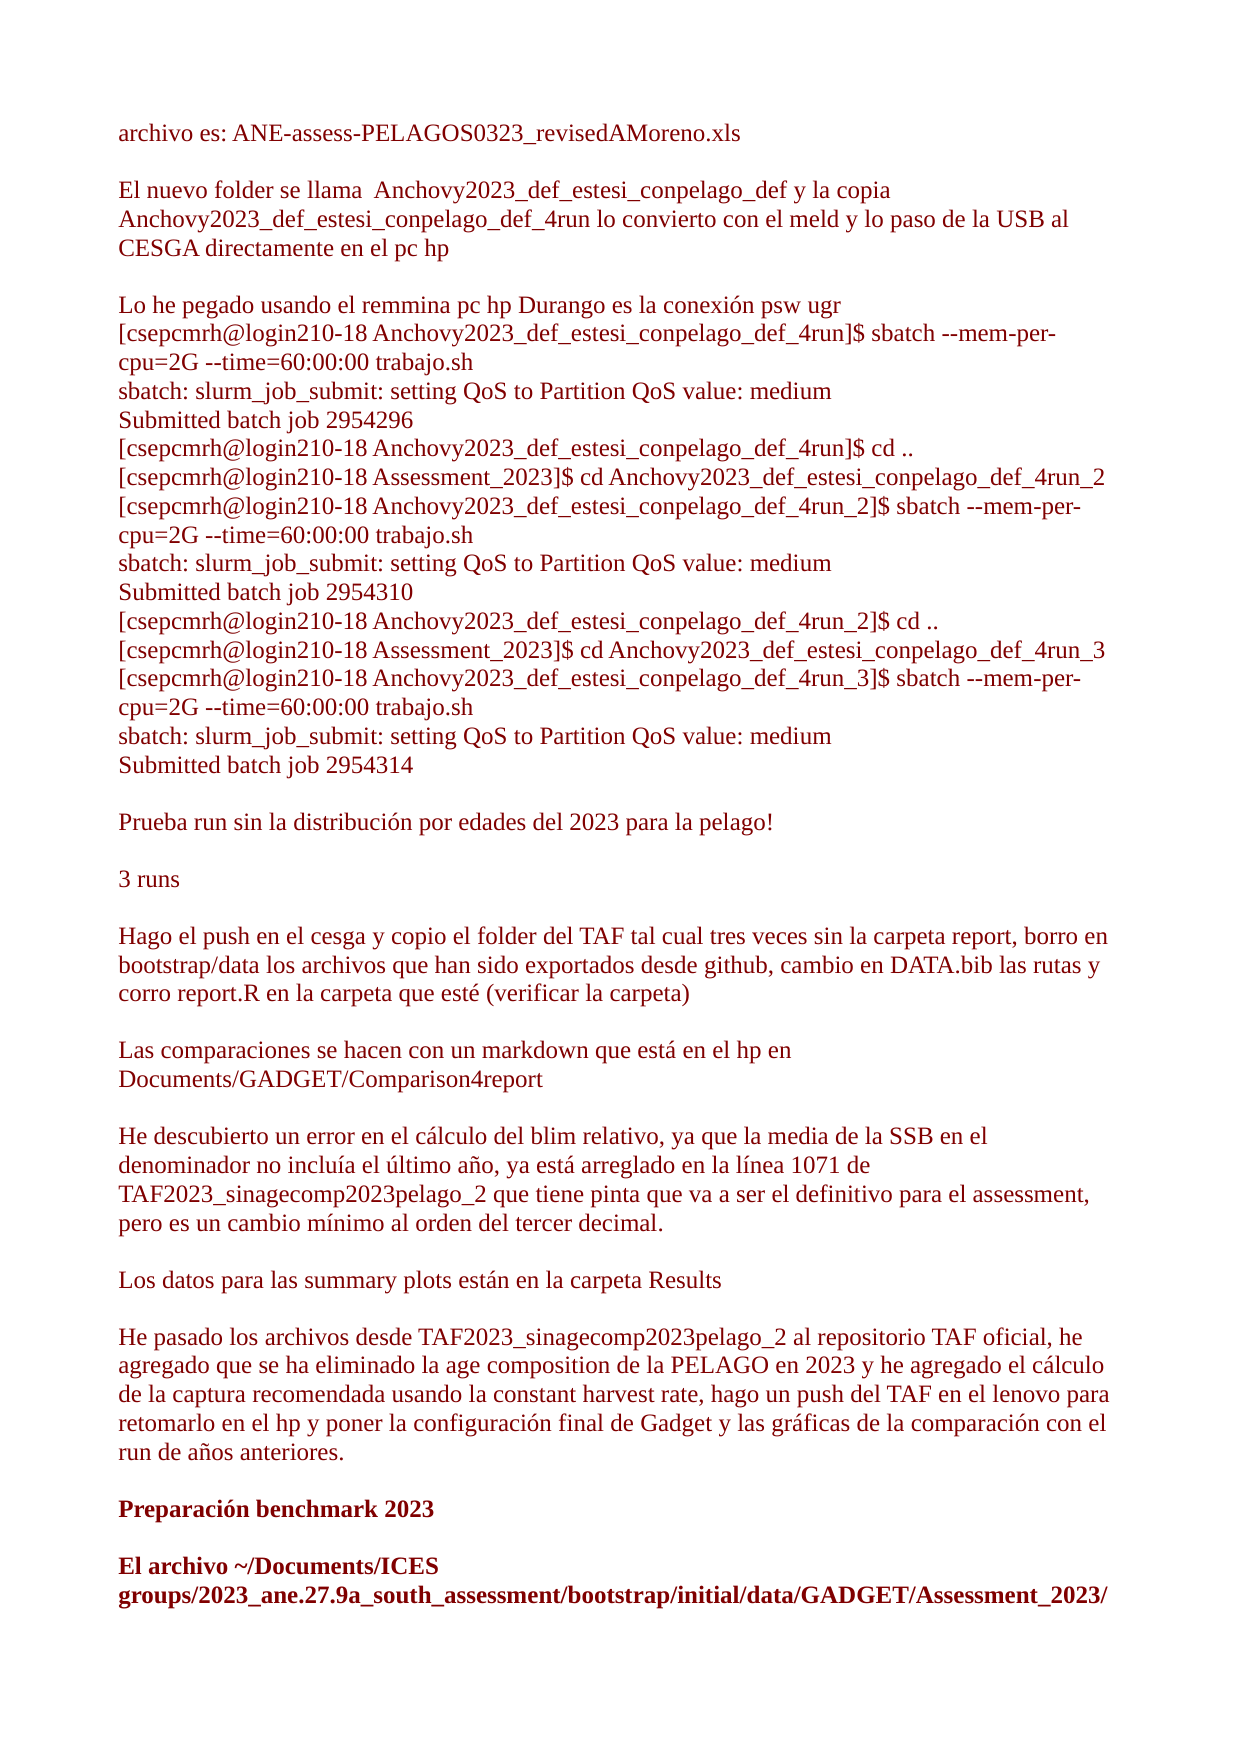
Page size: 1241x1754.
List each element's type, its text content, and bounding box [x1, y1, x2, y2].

text [csepcmrh@login210-18 Anchovy2023_def_estesi_conpelago_def_4run_2]$ sbatch --mem-per-cpu=2G --time=60:00:00 trabajo.sh [118, 491, 1122, 548]
text Submitted batch job 2954296 [118, 405, 1122, 433]
text archivo es: ANE-assess-PELAGOS0323_revisedAMoreno.xls [118, 118, 1122, 147]
text [csepcmrh@login210-18 Anchovy2023_def_estesi_conpelago_def_4run_3]$ sbatch --mem-per-cpu=2G --time=60:00:00 trabajo.sh [118, 663, 1122, 721]
text [csepcmrh@login210-18 Anchovy2023_def_estesi_conpelago_def_4run]$ cd .. [118, 433, 1122, 462]
text [csepcmrh@login210-18 Assessment_2023]$ cd Anchovy2023_def_estesi_conpelago_def_4run_2 [118, 462, 1122, 491]
text sbatch: slurm_job_submit: setting QoS to Partition QoS value: medium [118, 548, 1122, 577]
text Submitted batch job 2954314 [118, 750, 1122, 778]
text Lo he pegado usando el remmina pc hp Durango es la conexión psw ugr [118, 290, 1122, 318]
text [csepcmrh@login210-18 Anchovy2023_def_estesi_conpelago_def_4run]$ sbatch --mem-per-cpu=2G --time=60:00:00 trabajo.sh [118, 318, 1122, 376]
text sbatch: slurm_job_submit: setting QoS to Partition QoS value: medium [118, 376, 1122, 405]
text Preparación benchmark 2023 [118, 1494, 1122, 1523]
text He pasado los archivos desde TAF2023_sinagecomp2023pelago_2 al repositorio TAF oficial, he agregado que se ha eliminado la age composition de la PELAGO en 2023 y he agregado el cálculo de la captura recomendada usando la constant harvest rate, hago un push del TAF en el lenovo para retomarlo en el hp y poner la configuración final de Gadget y las gráficas de la comparación con el run de años anteriores. [118, 1322, 1122, 1466]
text Prueba run sin la distribución por edades del 2023 para la pelago! [118, 807, 1122, 836]
text El archivo ~/Documents/ICES groups/2023_ane.27.9a_south_assessment/bootstrap/initial/data/GADGET/Assessment_2023/ [118, 1551, 1122, 1608]
text He descubierto un error en el cálculo del blim relativo, ya que la media de la SSB en el denominador no incluía el último año, ya está arreglado en la línea 1071 de TAF2023_sinagecomp2023pelago_2 que tiene pinta que va a ser el definitivo para el assessment, pero es un cambio mínimo al orden del tercer decimal. [118, 1121, 1122, 1236]
text sbatch: slurm_job_submit: setting QoS to Partition QoS value: medium [118, 721, 1122, 750]
text 3 runs [118, 864, 1122, 893]
text [csepcmrh@login210-18 Anchovy2023_def_estesi_conpelago_def_4run_2]$ cd .. [118, 606, 1122, 635]
text [csepcmrh@login210-18 Assessment_2023]$ cd Anchovy2023_def_estesi_conpelago_def_4run_3 [118, 635, 1122, 663]
text Hago el push en el cesga y copio el folder del TAF tal cual tres veces sin la carpeta report, borro en bootstrap/data los archivos que han sido exportados desde github, cambio en DATA.bib las rutas y corro report.R en la carpeta que esté (verificar la carpeta) [118, 921, 1122, 1007]
text Submitted batch job 2954310 [118, 577, 1122, 606]
text Los datos para las summary plots están en la carpeta Results [118, 1265, 1122, 1293]
text Las comparaciones se hacen con un markdown que está en el hp en Documents/GADGET/Comparison4report [118, 1036, 1122, 1093]
text El nuevo folder se llama Anchovy2023_def_estesi_conpelago_def y la copia Anchovy2023_def_estesi_conpelago_def_4run lo convierto con el meld y lo paso de la USB al CESGA directamente en el pc hp [118, 175, 1122, 261]
